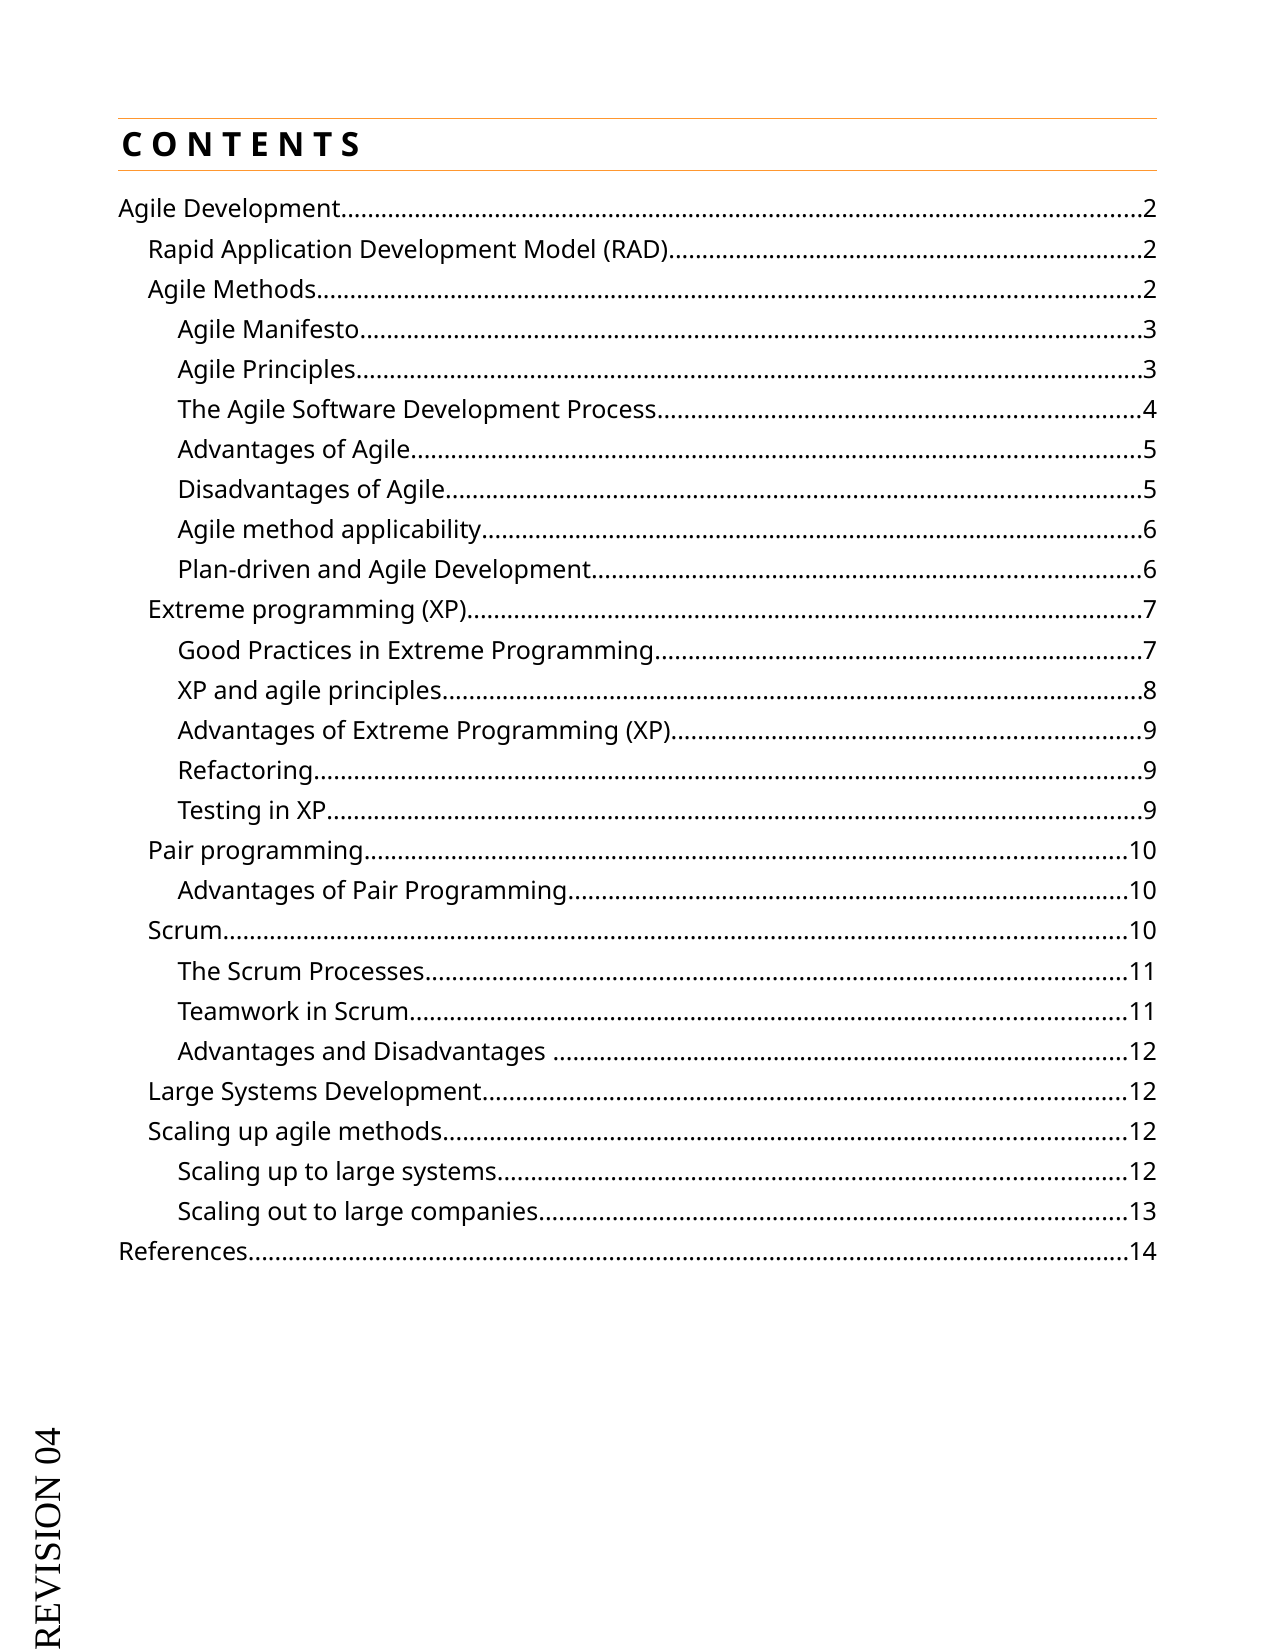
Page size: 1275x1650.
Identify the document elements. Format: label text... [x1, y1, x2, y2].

text Advantages of Pair Programming 10 [177, 873, 1157, 907]
text Large Systems Development 12 [148, 1073, 1157, 1107]
text Agile Development 2 [118, 191, 1157, 225]
text XP and agile principles 8 [177, 672, 1157, 706]
text Advantages and Disadvantages 12 [177, 1033, 1157, 1067]
text References 14 [118, 1234, 1157, 1268]
text Plan-driven and Agile Development 6 [177, 552, 1157, 586]
text Agile Manifesto 3 [177, 311, 1157, 346]
text Agile Methods 2 [148, 271, 1157, 305]
text The Scrum Processes 11 [177, 953, 1157, 987]
text The Agile Software Development Process 4 [177, 392, 1157, 426]
text Testing in XP 9 [177, 793, 1157, 827]
text C O N T E N T S [118, 119, 1157, 170]
text Advantages of Agile 5 [177, 432, 1157, 466]
text Pair programming 10 [148, 833, 1157, 867]
text Agile Principles 3 [177, 352, 1157, 386]
text Scaling out to large companies 13 [177, 1194, 1157, 1228]
text Advantages of Extreme Programming (XP) 9 [177, 712, 1157, 747]
text Teamwork in Scrum 11 [177, 993, 1157, 1027]
text Refactoring 9 [177, 753, 1157, 787]
text Scrum 10 [148, 913, 1157, 947]
text Rapid Application Development Model (RAD) 2 [148, 231, 1157, 265]
text Extreme programming (XP) 7 [148, 592, 1157, 626]
text Disadvantages of Agile 5 [177, 472, 1157, 506]
text Scaling up agile methods 12 [148, 1113, 1157, 1148]
text Good Practices in Extreme Programming 7 [177, 632, 1157, 666]
text Scaling up to large systems 12 [177, 1154, 1157, 1188]
text Agile method applicability 6 [177, 512, 1157, 546]
